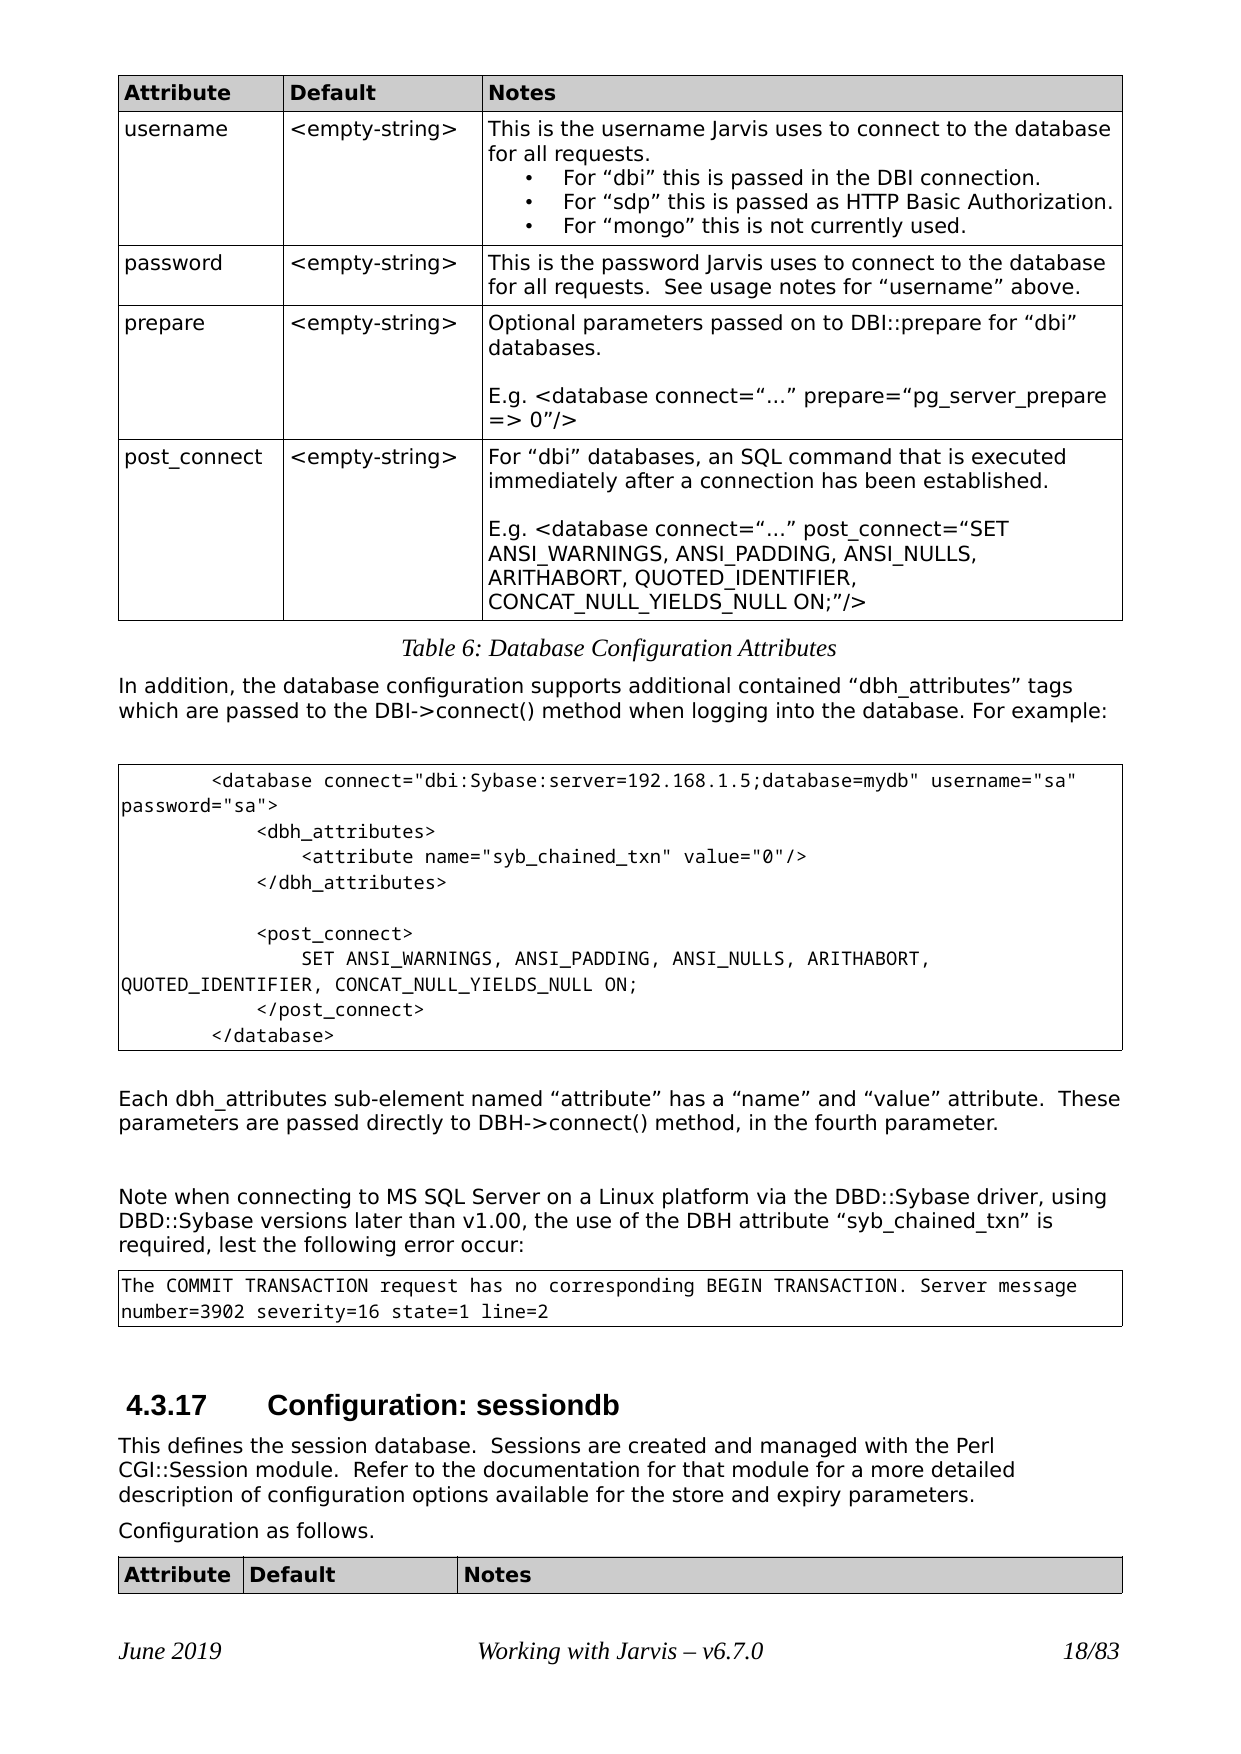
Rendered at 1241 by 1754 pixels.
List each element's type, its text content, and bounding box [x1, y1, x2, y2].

table_cell Optional parameters passed on to DBI::prepare for “dbi” databases. E.g. <database connect=“...” prepare=“pg_server_prepare => 0”/> [483, 306, 1122, 438]
table_header Notes [458, 1558, 1122, 1593]
text </post_connect> [119, 994, 1122, 1019]
table_header Attribute [119, 1558, 243, 1593]
text This defines the session database. Sessions are created and managed with the Perl CGI::Session module. Refer to the documentation for that module for a more detailed description of configuration options available for the store and expiry parameters. [118, 1434, 1122, 1507]
table_cell This is the password Jarvis uses to connect to the database for all requests. See usage notes for “username” above. [483, 246, 1122, 305]
table_header Default [244, 1558, 457, 1593]
table_cell prepare [119, 306, 283, 438]
table_cell password [119, 246, 283, 305]
text <post_connect> [119, 917, 1122, 943]
table_cell <empty-string> [284, 440, 482, 620]
table_cell username [119, 112, 283, 244]
table_cell <empty-string> [284, 306, 482, 438]
table_header Default [284, 76, 482, 111]
text <attribute name="syb_chained_txn" value="0"/> [119, 841, 1122, 866]
table_cell For “dbi” databases, an SQL command that is executed immediately after a connection has been established. E.g. <database connect=“...” post_connect=“SET ANSI_WARNINGS, ANSI_PADDING, ANSI_NULLS, ARITHABORT, QUOTED_IDENTIFIER, CONCAT_NULL_YIELDS_NULL ON;”/> [483, 440, 1122, 620]
text <database connect="dbi:Sybase:server=192.168.1.5;database=mydb" username="sa" password="sa"> [119, 765, 1122, 815]
table_cell This is the username Jarvis uses to connect to the database for all requests. For “dbi” this is passed in the DBI connection. For “sdp” this is passed as HTTP Basic Authorization. For “mongo” this is not currently used. [483, 112, 1122, 244]
text Table 6: Database Configuration Attributes [118, 633, 1122, 662]
table_cell <empty-string> [284, 246, 482, 305]
text Note when connecting to MS SQL Server on a Linux platform via the DBD::Sybase driver, using DBD::Sybase versions later than v1.00, the use of the DBH attribute “syb_chained_txn” is required, lest the following error occur: [118, 1185, 1122, 1258]
table_cell <empty-string> [284, 112, 482, 244]
table_cell post_connect [119, 440, 283, 620]
text In addition, the database configuration supports additional contained “dbh_attributes” tags which are passed to the DBI->connect() method when logging into the database. For example: [118, 674, 1122, 723]
text </dbh_attributes> [119, 866, 1122, 894]
table_header Notes [483, 76, 1122, 111]
table_header Attribute [119, 76, 283, 111]
text <dbh_attributes> [119, 815, 1122, 841]
text Each dbh_attributes sub-element named “attribute” has a “name” and “value” attribute. These parameters are passed directly to DBH->connect() method, in the fourth parameter. [118, 1087, 1122, 1136]
subtitle Configuration: sessiondb [118, 1388, 1122, 1422]
text </database> [119, 1019, 1122, 1050]
text Configuration as follows. [118, 1519, 1122, 1544]
text The COMMIT TRANSACTION request has no corresponding BEGIN TRANSACTION. Server message number=3902 severity=16 state=1 line=2 [119, 1271, 1122, 1326]
text SET ANSI_WARNINGS, ANSI_PADDING, ANSI_NULLS, ARITHABORT, QUOTED_IDENTIFIER, CONCAT_NULL_YIELDS_NULL ON; [119, 943, 1122, 994]
